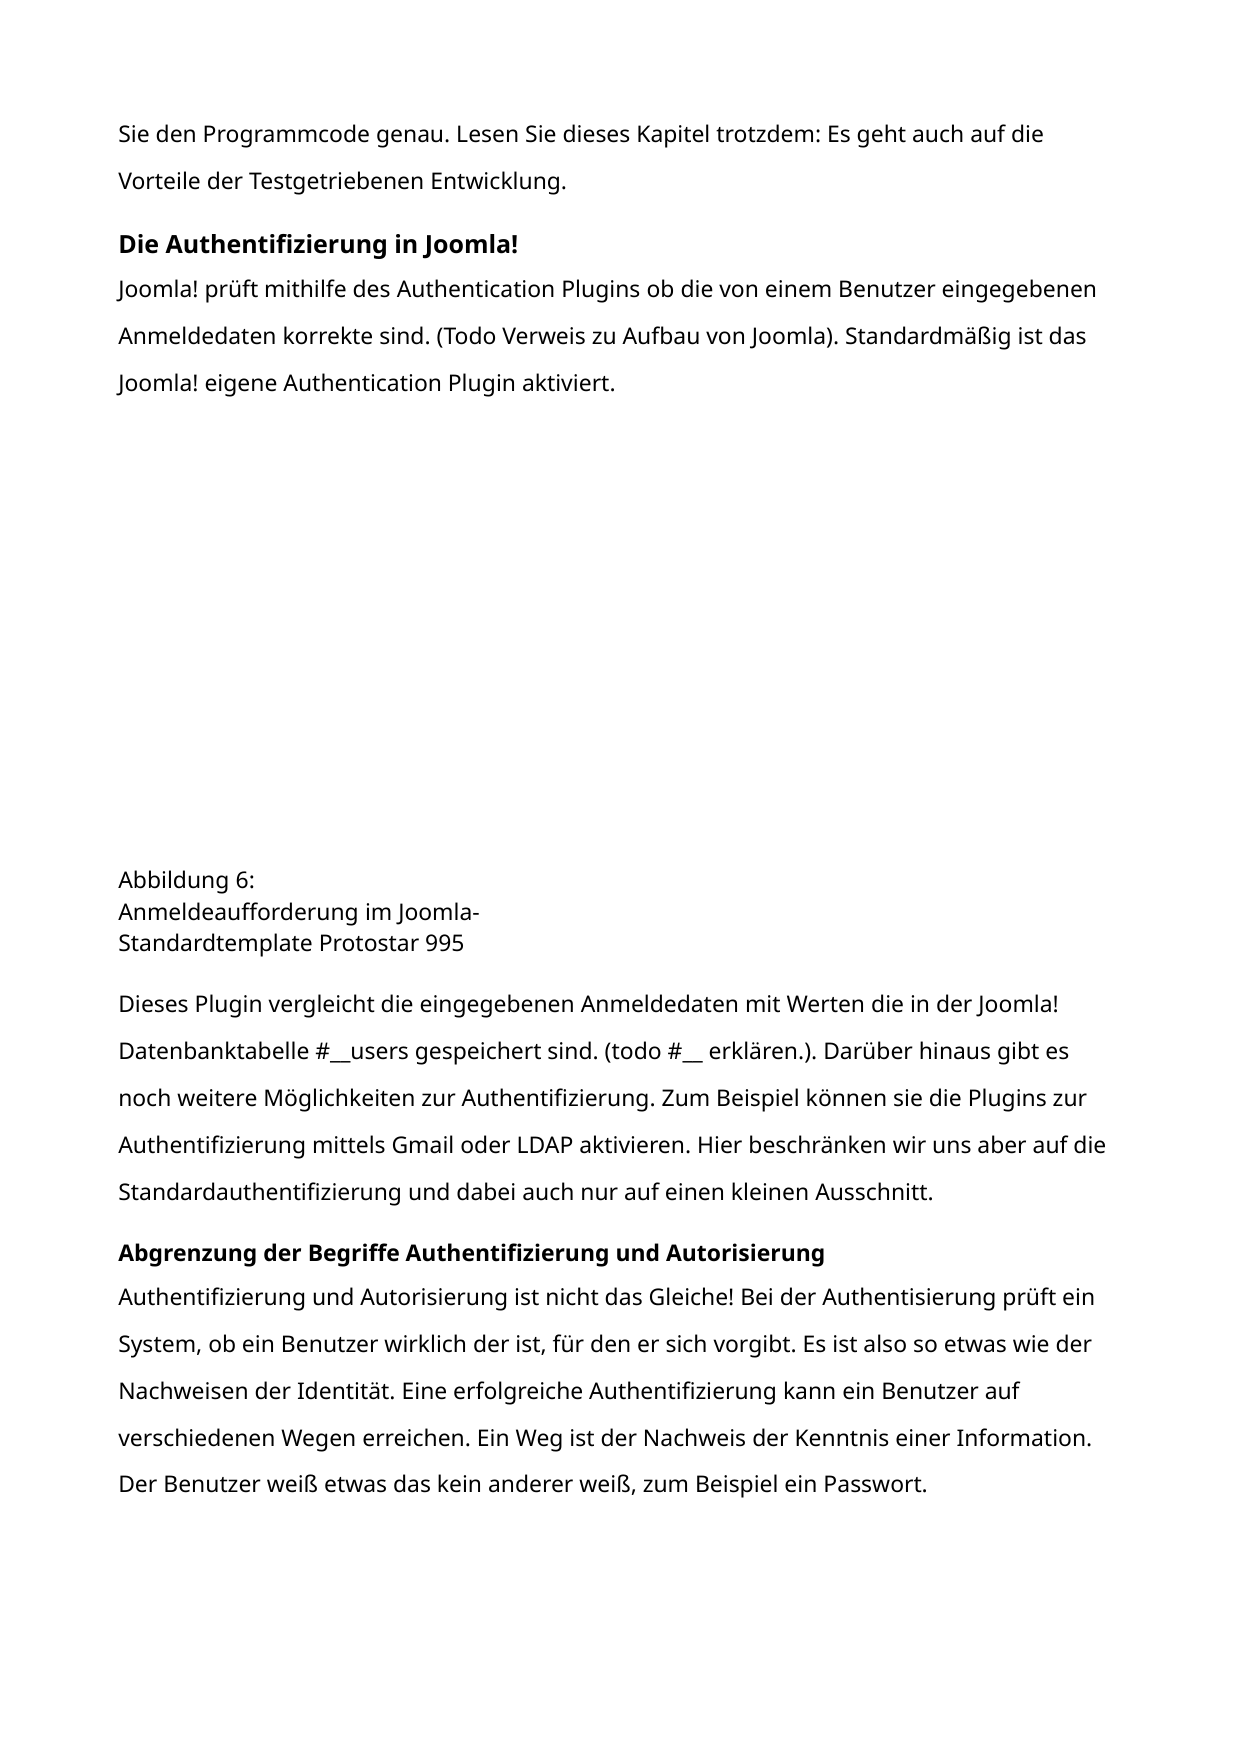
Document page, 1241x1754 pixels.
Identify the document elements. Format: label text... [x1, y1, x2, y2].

subtitle Abgrenzung der Begriffe Authentifizierung und Autorisierung [118, 1237, 1122, 1268]
text Abbildung 6: Anmeldeaufforderung im Joomla-Standardtemplate Protostar 995 [118, 441, 481, 958]
subtitle Die Authentifizierung in Joomla! [118, 226, 1122, 261]
text Joomla! prüft mithilfe des Authentication Plugins ob die von einem Benutzer eingegebenen Anmeldedaten korrekte sind. (Todo Verweis zu Aufbau von Joomla). Standardmäßig ist das Joomla! eigene Authentication Plugin aktiviert. [118, 273, 1122, 398]
text Sie den Programmcode genau. Lesen Sie dieses Kapitel trotzdem: Es geht auch auf die Vorteile der Testgetriebenen Entwicklung. [118, 118, 1122, 196]
text Authentifizierung und Autorisierung ist nicht das Gleiche! Bei der Authentisierung prüft ein System, ob ein Benutzer wirklich der ist, für den er sich vorgibt. Es ist also so etwas wie der Nachweisen der Identität. Eine erfolgreiche Authentifizierung kann ein Benutzer auf verschiedenen Wegen erreichen. Ein Weg ist der Nachweis der Kenntnis einer Information. Der Benutzer weiß etwas das kein anderer weiß, zum Beispiel ein Passwort. [118, 1281, 1122, 1499]
text Dieses Plugin vergleicht die eingegebenen Anmeldedaten mit Werten die in der Joomla! Datenbanktabelle #__users gespeichert sind. (todo #__ erklären.). Darüber hinaus gibt es noch weitere Möglichkeiten zur Authentifizierung. Zum Beispiel können sie die Plugins zur Authentifizierung mittels Gmail oder LDAP aktivieren. Hier beschränken wir uns aber auf die Standardauthentifizierung und dabei auch nur auf einen kleinen Ausschnitt. [118, 988, 1122, 1207]
